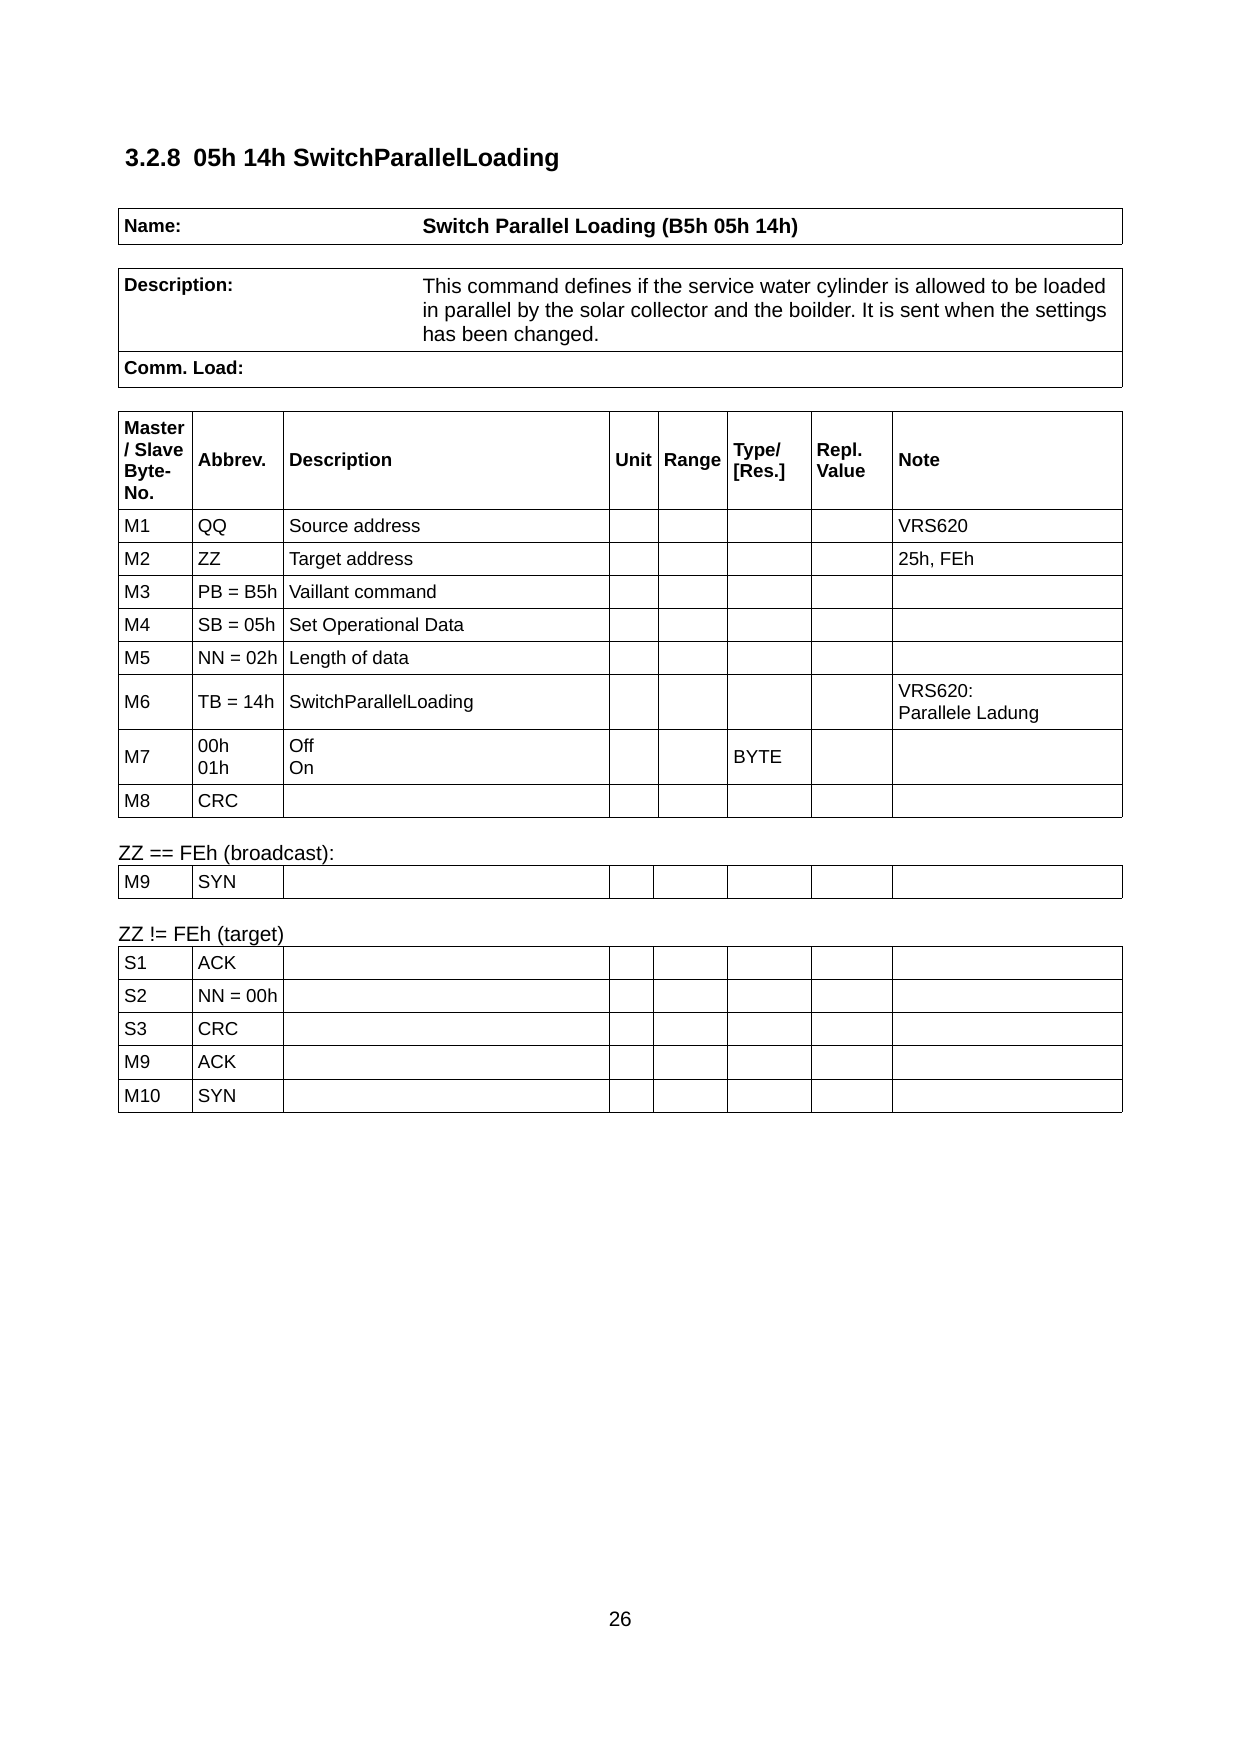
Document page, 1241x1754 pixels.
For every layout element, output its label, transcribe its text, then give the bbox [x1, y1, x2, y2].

table_header [654, 947, 727, 979]
table_cell PB = B5h [193, 576, 283, 608]
table_cell VRS620 [893, 510, 1122, 542]
table_cell [812, 1080, 892, 1112]
table_cell [659, 785, 727, 817]
table_header Repl. Value [812, 412, 892, 509]
table_header Range [659, 412, 727, 509]
table_cell M6 [119, 675, 192, 729]
table_cell [728, 1080, 811, 1112]
table_header [812, 866, 892, 898]
table_cell [893, 1080, 1122, 1112]
table_cell VRS620: Parallele Ladung [893, 675, 1122, 729]
table_cell [812, 730, 892, 784]
table_cell [659, 675, 727, 729]
table_cell [610, 576, 658, 608]
table_header M9 [119, 866, 192, 898]
table_cell 25h, FEh [893, 543, 1122, 575]
table_cell [659, 576, 727, 608]
table_cell [728, 675, 811, 729]
table_header [728, 866, 811, 898]
table_header [654, 866, 727, 898]
table_cell [893, 576, 1122, 608]
table_cell [812, 1013, 892, 1045]
table_cell [812, 609, 892, 641]
table_cell [610, 642, 658, 674]
table_cell Comm. Load: [119, 352, 416, 387]
table_cell [284, 785, 609, 817]
table_cell NN = 02h [193, 642, 283, 674]
table_cell [728, 1013, 811, 1045]
table_cell [284, 1046, 609, 1078]
table_header [812, 947, 892, 979]
table_header [893, 866, 1122, 898]
table_cell [812, 1046, 892, 1078]
table_header [893, 947, 1122, 979]
table_cell Off On [284, 730, 609, 784]
table_cell M8 [119, 785, 192, 817]
table_cell S3 [119, 1013, 192, 1045]
table_cell [659, 510, 727, 542]
table_cell SYN [193, 1080, 283, 1112]
table_cell [610, 1013, 653, 1045]
table_cell CRC [193, 1013, 283, 1045]
table_cell [610, 730, 658, 784]
table_cell BYTE [728, 730, 811, 784]
table_cell [893, 642, 1122, 674]
table_cell SwitchParallelLoading [284, 675, 609, 729]
table_cell Length of data [284, 642, 609, 674]
table_cell [812, 642, 892, 674]
table_header S1 [119, 947, 192, 979]
table_cell M5 [119, 642, 192, 674]
table_cell [893, 785, 1122, 817]
table_cell M2 [119, 543, 192, 575]
table_cell [654, 1080, 727, 1112]
table_header [610, 947, 653, 979]
table_cell [812, 675, 892, 729]
table_cell [284, 980, 609, 1012]
table_cell [610, 785, 658, 817]
table_cell ACK [193, 1046, 283, 1078]
table_cell [659, 642, 727, 674]
table_cell [610, 1080, 653, 1112]
table_cell M3 [119, 576, 192, 608]
table_cell [728, 785, 811, 817]
table_cell [812, 543, 892, 575]
table_cell [893, 609, 1122, 641]
table_cell M1 [119, 510, 192, 542]
table_cell [812, 785, 892, 817]
table_cell [728, 642, 811, 674]
table_cell [893, 1013, 1122, 1045]
table_cell M4 [119, 609, 192, 641]
table_cell [659, 730, 727, 784]
table_cell SB = 05h [193, 609, 283, 641]
table_cell [893, 730, 1122, 784]
subtitle 05h 14h SwitchParallelLoading [118, 143, 1122, 172]
table_cell [728, 980, 811, 1012]
table_cell [893, 1046, 1122, 1078]
table_cell [728, 543, 811, 575]
table_header Abbrev. [193, 412, 283, 509]
table_header This command defines if the service water cylinder is allowed to be loaded in parallel by the solar collector and the boilder. It is sent when the settings has been changed. [416, 269, 1122, 351]
table_cell [284, 1080, 609, 1112]
table_header Unit [610, 412, 658, 509]
table_cell 00h 01h [193, 730, 283, 784]
table_cell [610, 543, 658, 575]
table_cell [659, 543, 727, 575]
table_header Description: [119, 269, 416, 351]
table_header Name: [119, 209, 416, 244]
table_cell [284, 1013, 609, 1045]
table_cell [610, 980, 653, 1012]
table_header [610, 866, 653, 898]
table_header SYN [193, 866, 283, 898]
table_cell Target address [284, 543, 609, 575]
table_cell [728, 1046, 811, 1078]
table_header [728, 947, 811, 979]
table_cell [812, 510, 892, 542]
table_cell M7 [119, 730, 192, 784]
table_header [284, 866, 609, 898]
table_cell M9 [119, 1046, 192, 1078]
table_cell [610, 1046, 653, 1078]
table_header Note [893, 412, 1122, 509]
table_cell CRC [193, 785, 283, 817]
table_cell QQ [193, 510, 283, 542]
table_cell S2 [119, 980, 192, 1012]
table_cell NN = 00h [193, 980, 283, 1012]
table_cell M10 [119, 1080, 192, 1112]
table_header [284, 947, 609, 979]
table_header Switch Parallel Loading (B5h 05h 14h) [416, 209, 1122, 244]
table_cell [893, 980, 1122, 1012]
table_cell [610, 609, 658, 641]
table_cell Source address [284, 510, 609, 542]
table_cell [728, 510, 811, 542]
table_cell [654, 980, 727, 1012]
table_header ACK [193, 947, 283, 979]
table_cell [610, 510, 658, 542]
table_header Description [284, 412, 609, 509]
text ZZ == FEh (broadcast): [118, 841, 1122, 865]
table_cell [654, 1013, 727, 1045]
table_cell [812, 980, 892, 1012]
table_header Master/ Slave Byte-No. [119, 412, 192, 509]
table_header Type/ [Res.] [728, 412, 811, 509]
table_cell Vaillant command [284, 576, 609, 608]
table_cell [659, 609, 727, 641]
table_cell Set Operational Data [284, 609, 609, 641]
table_cell [416, 352, 1122, 387]
table_cell [812, 576, 892, 608]
table_cell [610, 675, 658, 729]
table_cell [728, 609, 811, 641]
table_cell [728, 576, 811, 608]
table_cell [654, 1046, 727, 1078]
text ZZ != FEh (target) [118, 922, 1122, 946]
table_cell TB = 14h [193, 675, 283, 729]
table_cell ZZ [193, 543, 283, 575]
